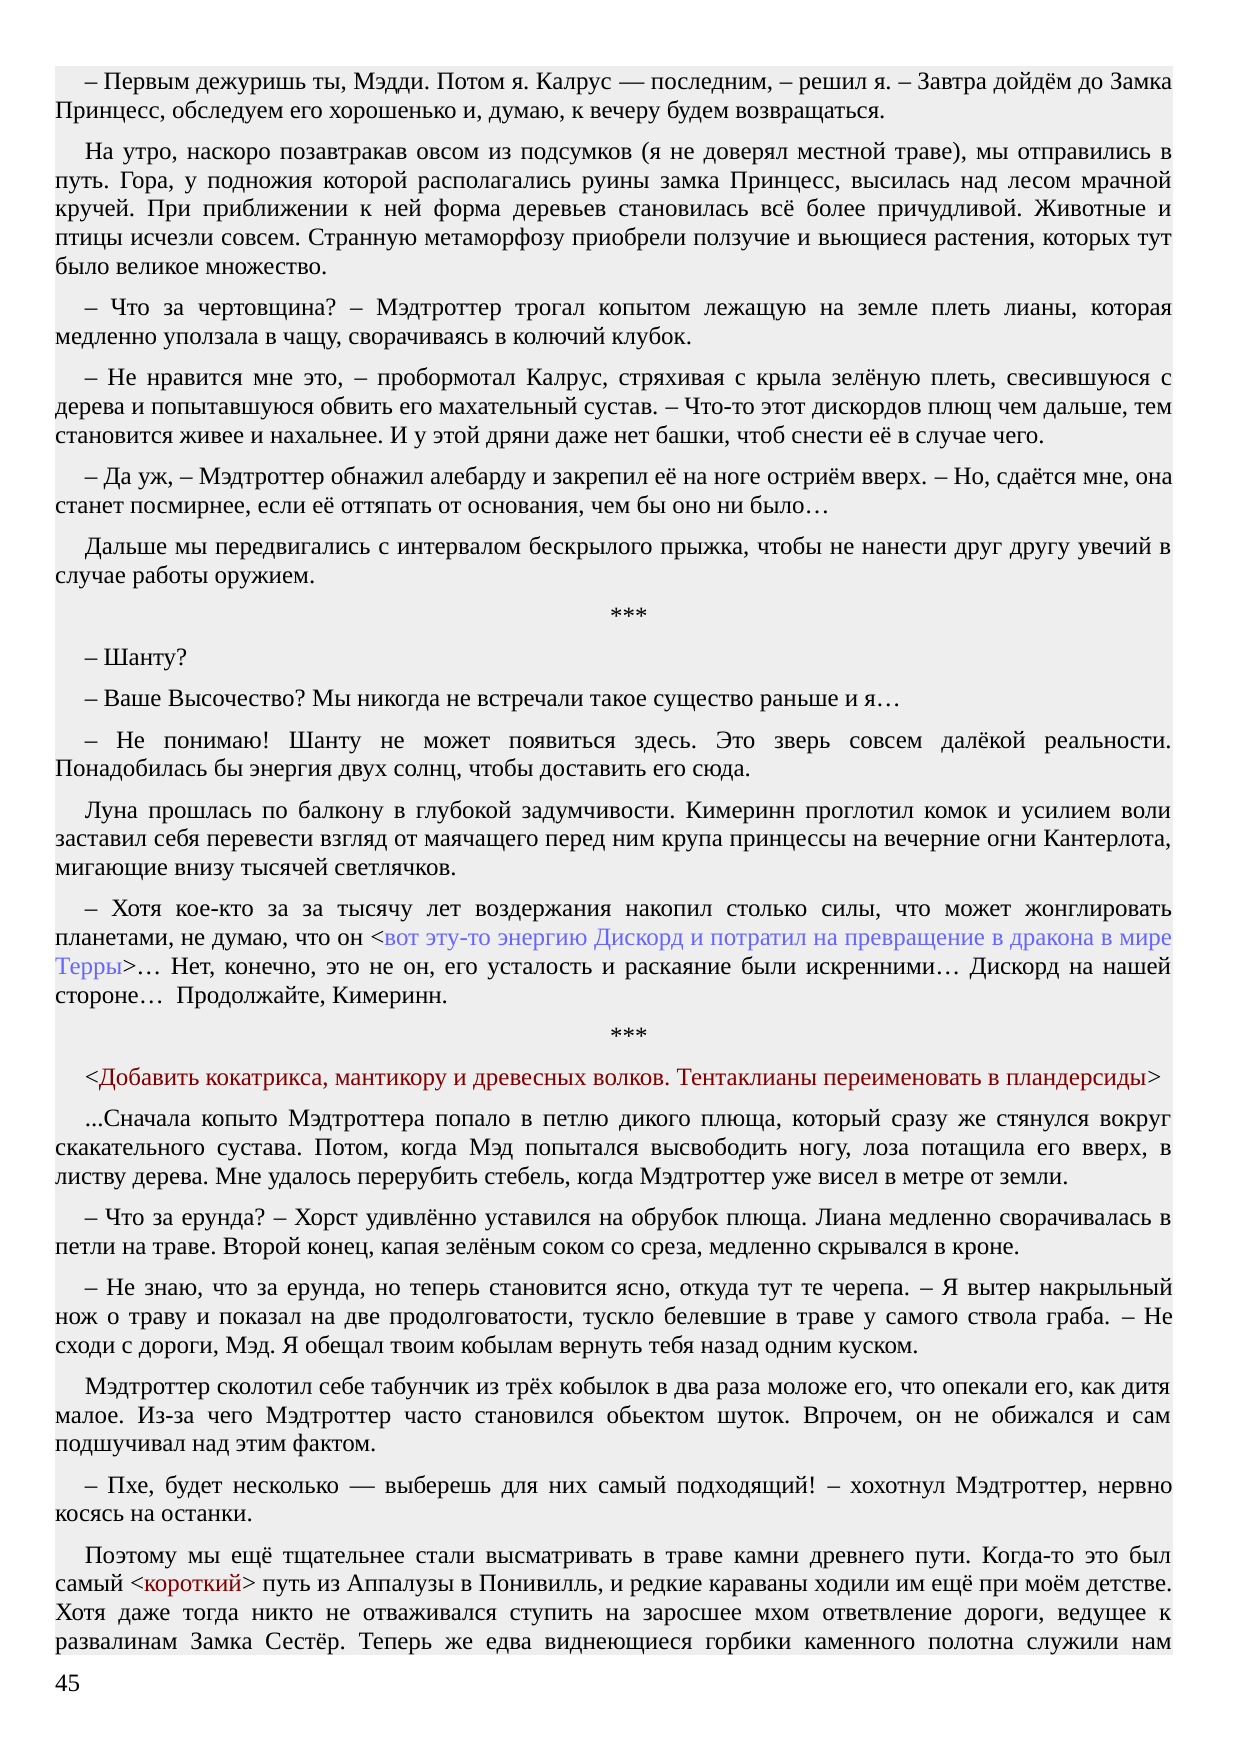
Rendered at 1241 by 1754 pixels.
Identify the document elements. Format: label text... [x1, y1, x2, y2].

text – Не понимаю! Шанту не может появиться здесь. Это зверь совсем далёкой реальности. Понадобилась бы энергия двух солнц, чтобы доставить его сюда. [55, 725, 1173, 782]
text – Да уж, – Мэдтроттер обнажил алебарду и закрепил её на ноге остриём вверх. – Но, сдаётся мне, она станет посмирнее, если её оттяпать от основания, чем бы оно ни было… [55, 461, 1173, 518]
text – Шанту? [55, 642, 1173, 671]
text Дальше мы передвигались с интервалом бескрылого прыжка, чтобы не нанести друг другу увечий в случае работы оружием. [55, 531, 1173, 588]
text <Добавить кокатрикса, мантикору и древесных волков. Тентаклианы переименовать в пландерсиды> [55, 1062, 1173, 1091]
text – Что за чертовщина? – Мэдтроттер трогал копытом лежащую на земле плеть лианы, которая медленно уползала в чащу, сворачиваясь в колючий клубок. [55, 292, 1173, 350]
text На утро, наскоро позавтракав овсом из подсумков (я не доверял местной траве), мы отправились в путь. Гора, у подножия которой располагались руины замка Принцесс, высилась над лесом мрачной кручей. При приближении к ней форма деревьев становилась всё более причудливой. Животные и птицы исчезли совсем. Странную метаморфозу приобрели ползучие и вьющиеся растения, которых тут было великое множество. [55, 136, 1173, 280]
text – Пхе, будет несколько — выберешь для них самый подходящий! – хохотнул Мэдтроттер, нервно косясь на останки. [55, 1470, 1173, 1527]
text Луна прошлась по балкону в глубокой задумчивости. Кимеринн проглотил комок и усилием воли заставил себя перевести взгляд от маячащего перед ним крупа принцессы на вечерние огни Кантерлота, мигающие внизу тысячей светлячков. [55, 795, 1173, 881]
text Мэдтроттер сколотил себе табунчик из трёх кобылок в два раза моложе его, что опекали его, как дитя малое. Из-за чего Мэдтроттер часто становился обьектом шуток. Впрочем, он не обижался и сам подшучивал над этим фактом. [55, 1371, 1173, 1457]
text – Не знаю, что за ерунда, но теперь становится ясно, откуда тут те черепа. – Я вытер накрыльный нож о траву и показал на две продолговатости, тускло белевшие в траве у самого ствола граба. – Не сходи с дороги, Мэд. Я обещал твоим кобылам вернуть тебя назад одним куском. [55, 1272, 1173, 1358]
text – Первым дежуришь ты, Мэдди. Потом я. Калрус — последним, – решил я. – Завтра дойдём до Замка Принцесс, обследуем его хорошенько и, думаю, к вечеру будем возвращаться. [55, 66, 1173, 123]
text *** [55, 601, 1173, 630]
text – Не нравится мне это, – пробормотал Калрус, стряхивая с крыла зелёную плеть, свесившуюся с дерева и попытавшуюся обвить его махательный сустав. – Что-то этот дискордов плющ чем дальше, тем становится живее и нахальнее. И у этой дряни даже нет башки, чтоб снести её в случае чего. [55, 362, 1173, 448]
text ...Сначала копыто Мэдтроттера попало в петлю дикого плюща, который сразу же стянулся вокруг скакательного сустава. Потом, когда Мэд попытался высвободить ногу, лоза потащила его вверх, в листву дерева. Мне удалось перерубить стебель, когда Мэдтроттер уже висел в метре от земли. [55, 1103, 1173, 1190]
text – Хотя кое-кто за за тысячу лет воздержания накопил столько силы, что может жонглировать планетами, не думаю, что он <вот эту-то энергию Дискорд и потратил на превращение в дракона в мире Терры>… Нет, конечно, это не он, его усталость и раскаяние были искренними… Дискорд на нашей стороне… Продолжайте, Кимеринн. [55, 893, 1173, 1008]
text *** [55, 1021, 1173, 1050]
text Поэтому мы ещё тщательнее стали высматривать в траве камни древнего пути. Когда-то это был самый <короткий> путь из Аппалузы в Понивилль, и редкие караваны ходили им ещё при моём детстве. Хотя даже тогда никто не отваживался ступить на заросшее мхом ответвление дороги, ведущее к развалинам Замка Сестёр. Теперь же едва виднеющиеся горбики каменного полотна служили нам [55, 1540, 1173, 1655]
text – Что за ерунда? – Хорст удивлённо уставился на обрубок плюща. Лиана медленно сворачивалась в петли на траве. Второй конец, капая зелёным соком со среза, медленно скрывался в кроне. [55, 1202, 1173, 1260]
text – Ваше Высочество? Мы никогда не встречали такое существо раньше и я… [55, 683, 1173, 712]
